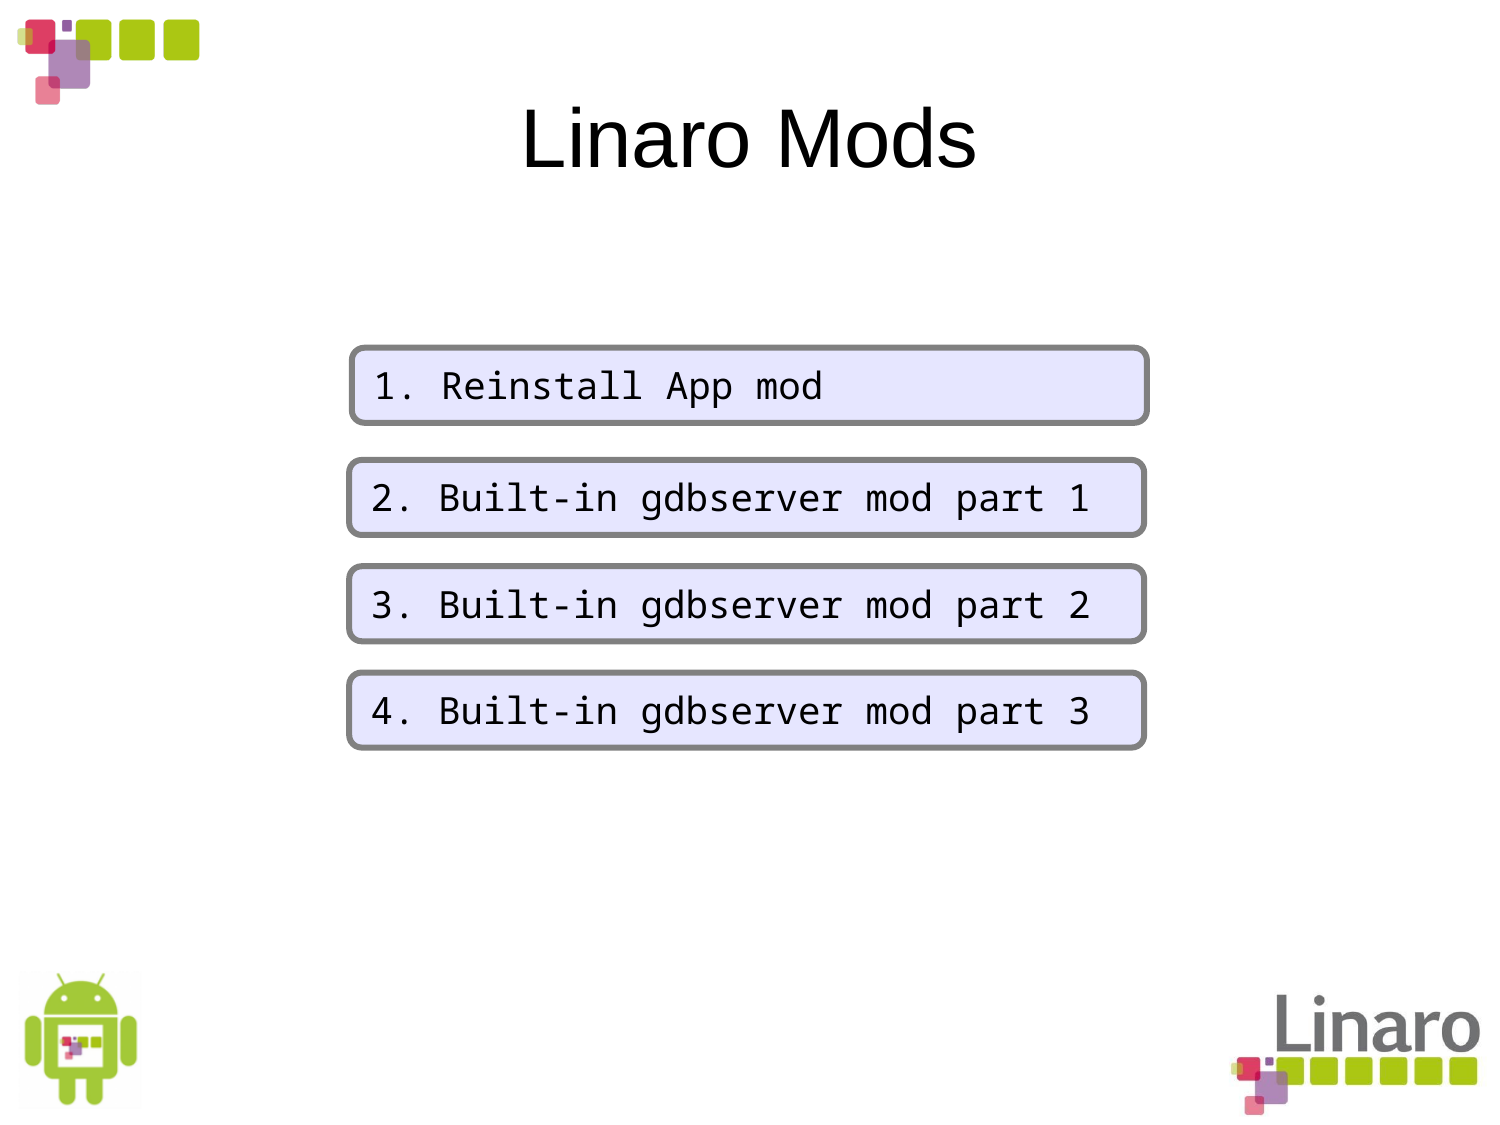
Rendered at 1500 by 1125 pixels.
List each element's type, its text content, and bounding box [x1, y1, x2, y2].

text_box 1. Reinstall App mod [351, 347, 1147, 423]
picture [1219, 986, 1491, 1123]
title Linaro Mods [74, 44, 1425, 233]
text_box 4. Built-in gdbserver mod part 3 [349, 672, 1145, 748]
picture [18, 971, 142, 1109]
text_box 2. Built-in gdbserver mod part 1 [349, 459, 1145, 535]
text_box 3. Built-in gdbserver mod part 2 [349, 566, 1145, 642]
picture [16, 12, 205, 121]
list [74, 263, 1425, 916]
